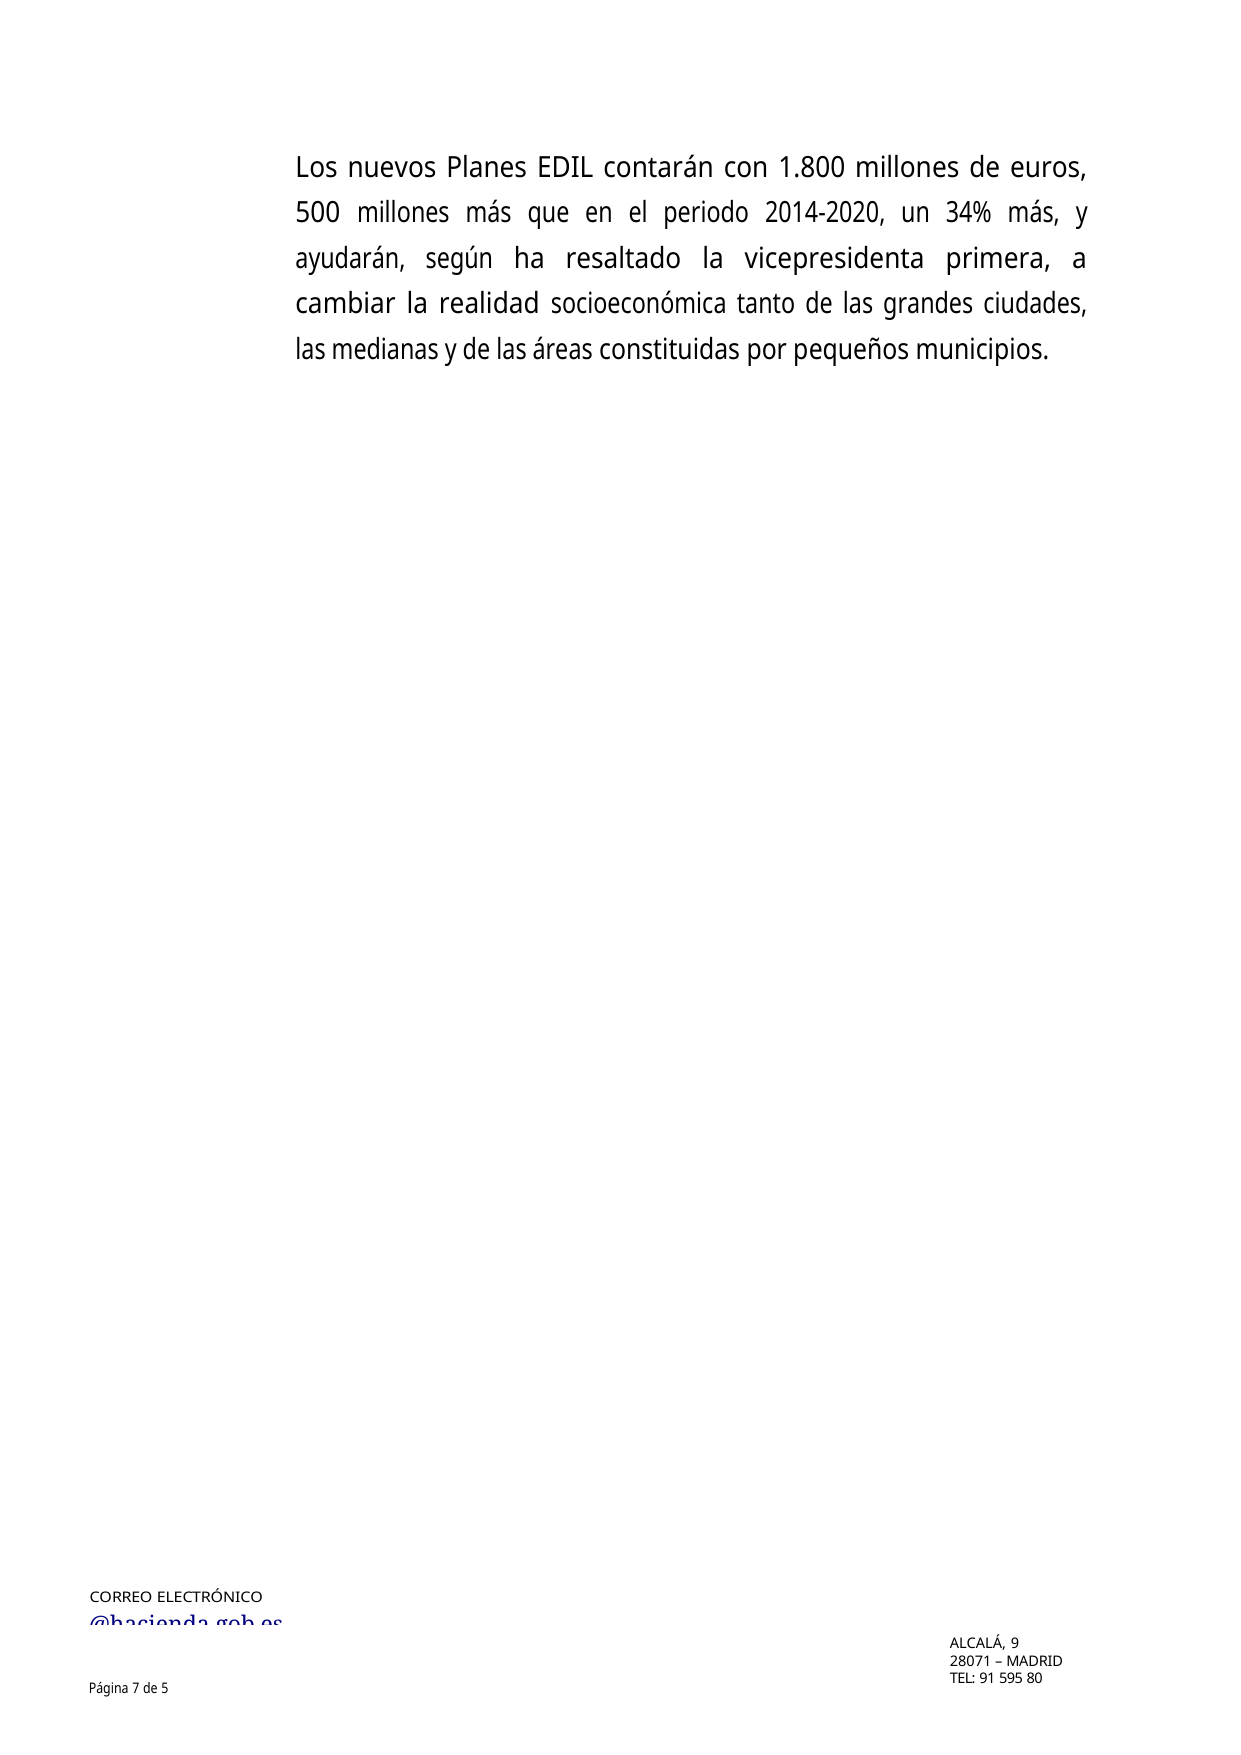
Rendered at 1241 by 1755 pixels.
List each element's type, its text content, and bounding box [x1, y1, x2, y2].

text Los nuevos Planes EDIL contarán con 1.800 millones de euros, 500 millones más que en el periodo 2014-2020, un 34% más, y ayudarán, según ha resaltado la vicepresidenta primera, a cambiar la realidad socioeconómica tanto de las grandes ciudades, las medianas y de las áreas constituidas por pequeños municipios. [295, 146, 1087, 368]
